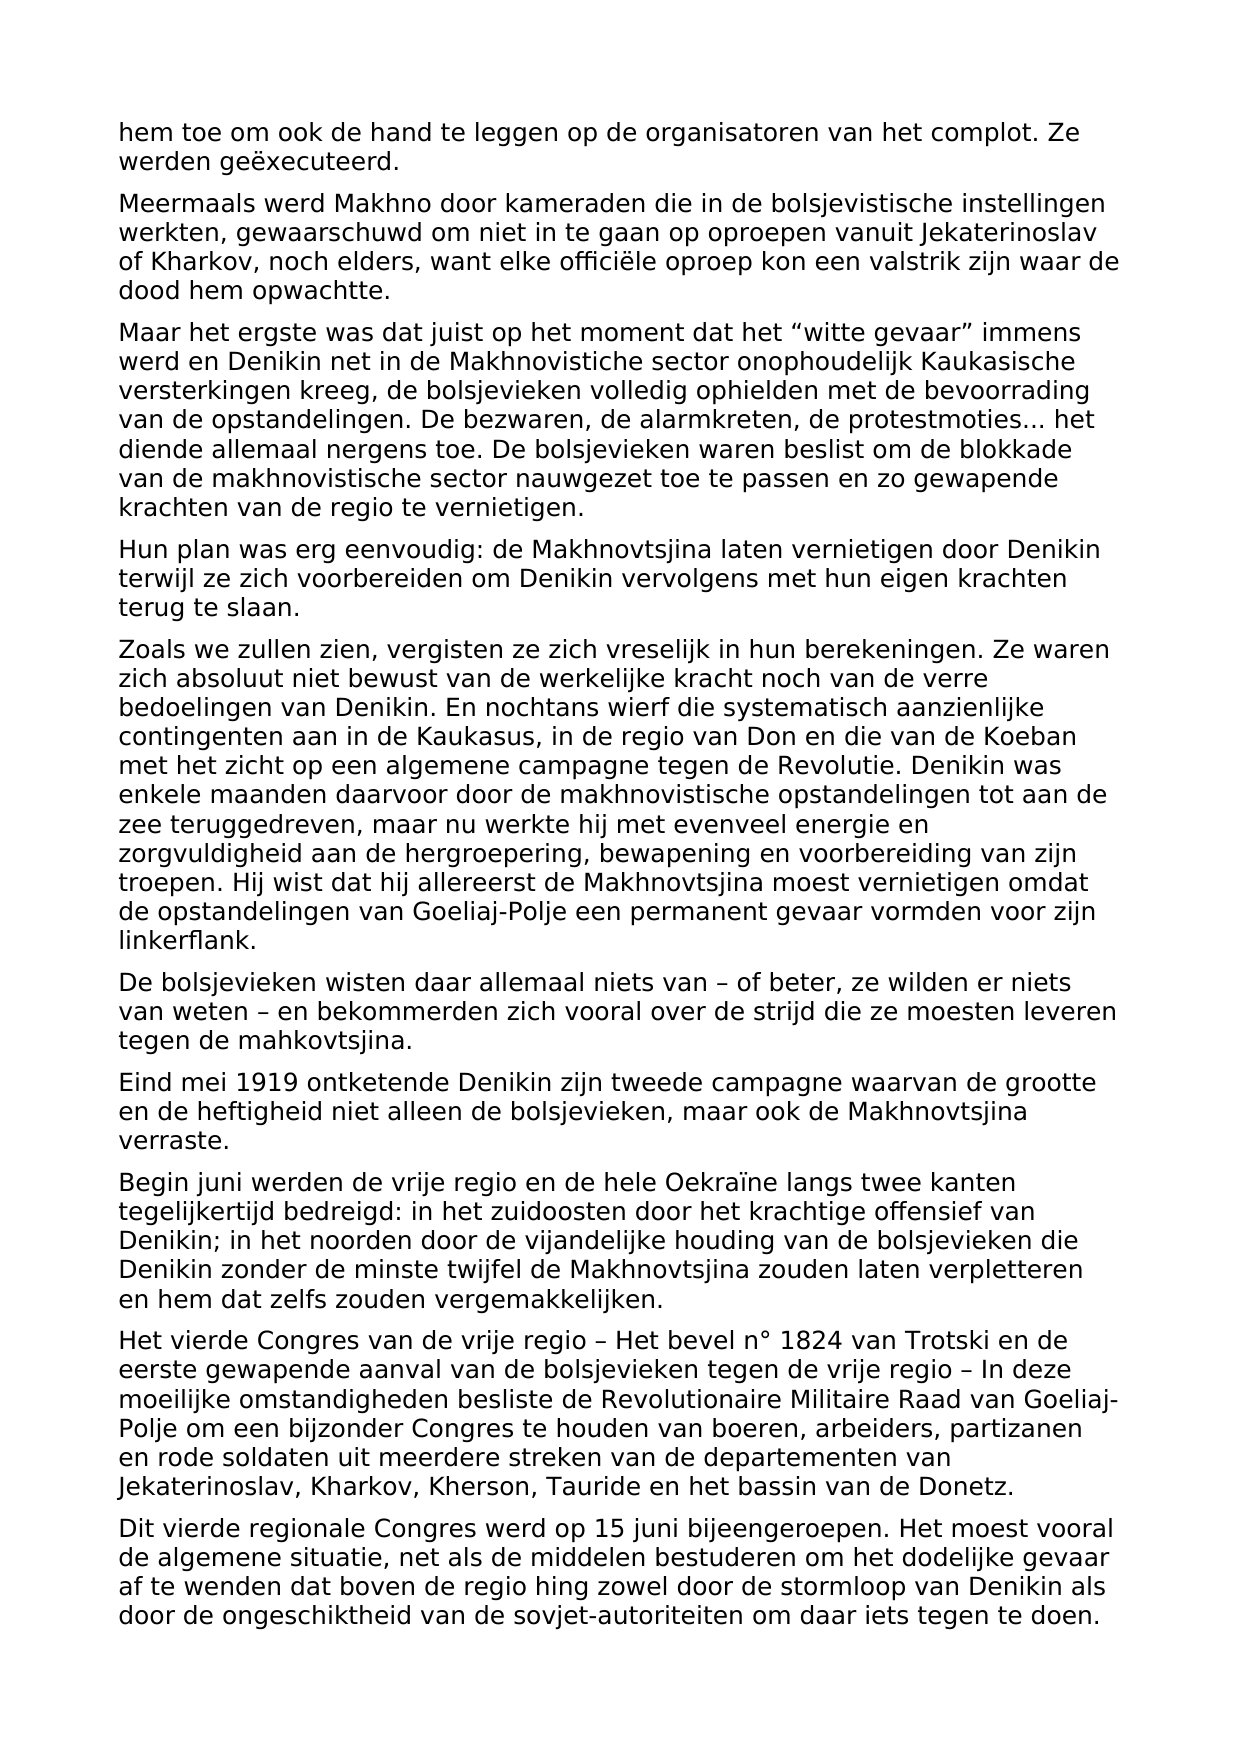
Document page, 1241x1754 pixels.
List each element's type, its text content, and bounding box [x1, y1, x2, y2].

text hem toe om ook de hand te leggen op de organisatoren van het complot. Ze werden geëxecuteerd. [118, 118, 1122, 176]
text Maar het ergste was dat juist op het moment dat het “witte gevaar” immens werd en Denikin net in de Makhnovistiche sector onophoudelijk Kaukasische versterkingen kreeg, de bolsjevieken volledig ophielden met de bevoorrading van de opstandelingen. De bezwaren, de alarmkreten, de protestmoties... het diende allemaal nergens toe. De bolsjevieken waren beslist om de blokkade van de makhnovistische sector nauwgezet toe te passen en zo gewapende krachten van de regio te vernietigen. [118, 318, 1122, 522]
text Meermaals werd Makhno door kameraden die in de bolsjevistische instellingen werkten, gewaarschuwd om niet in te gaan op oproepen vanuit Jekaterinoslav of Kharkov, noch elders, want elke officiële oproep kon een valstrik zijn waar de dood hem opwachtte. [118, 189, 1122, 306]
text Het vierde Congres van de vrije regio – Het bevel n° 1824 van Trotski en de eerste gewapende aanval van de bolsjevieken tegen de vrije regio – In deze moeilijke omstandigheden besliste de Revolutionaire Militaire Raad van Goeliaj-Polje om een bijzonder Congres te houden van boeren, arbeiders, partizanen en rode soldaten uit meerdere streken van de departementen van Jekaterinoslav, Kharkov, Kherson, Tauride en het bassin van de Donetz. [118, 1326, 1122, 1501]
text Zoals we zullen zien, vergisten ze zich vreselijk in hun berekeningen. Ze waren zich absoluut niet bewust van de werkelijke kracht noch van de verre bedoelingen van Denikin. En nochtans wierf die systematisch aanzienlijke contingenten aan in de Kaukasus, in de regio van Don en die van de Koeban met het zicht op een algemene campagne tegen de Revolutie. Denikin was enkele maanden daarvoor door de makhnovistische opstandelingen tot aan de zee teruggedreven, maar nu werkte hij met evenveel energie en zorgvuldigheid aan de hergroepering, bewapening en voorbereiding van zijn troepen. Hij wist dat hij allereerst de Makhnovtsjina moest vernietigen omdat de opstandelingen van Goeliaj-Polje een permanent gevaar vormden voor zijn linkerflank. [118, 635, 1122, 956]
text De bolsjevieken wisten daar allemaal niets van – of beter, ze wilden er niets van weten – en bekommerden zich vooral over de strijd die ze moesten leveren tegen de mahkovtsjina. [118, 968, 1122, 1056]
text Eind mei 1919 ontketende Denikin zijn tweede campagne waarvan de grootte en de heftigheid niet alleen de bolsjevieken, maar ook de Makhnovtsjina verraste. [118, 1068, 1122, 1156]
text Begin juni werden de vrije regio en de hele Oekraïne langs twee kanten tegelijkertijd bedreigd: in het zuidoosten door het krachtige offensief van Denikin; in het noorden door de vijandelijke houding van de bolsjevieken die Denikin zonder de minste twijfel de Makhnovtsjina zouden laten verpletteren en hem dat zelfs zouden vergemakkelijken. [118, 1168, 1122, 1314]
text Hun plan was erg eenvoudig: de Makhnovtsjina laten vernietigen door Denikin terwijl ze zich voorbereiden om Denikin vervolgens met hun eigen krachten terug te slaan. [118, 535, 1122, 622]
text Dit vierde regionale Congres werd op 15 juni bijeengeroepen. Het moest vooral de algemene situatie, net als de middelen bestuderen om het dodelijke gevaar af te wenden dat boven de regio hing zowel door de stormloop van Denikin als door de ongeschiktheid van de sovjet-autoriteiten om daar iets tegen te doen. [118, 1514, 1122, 1631]
